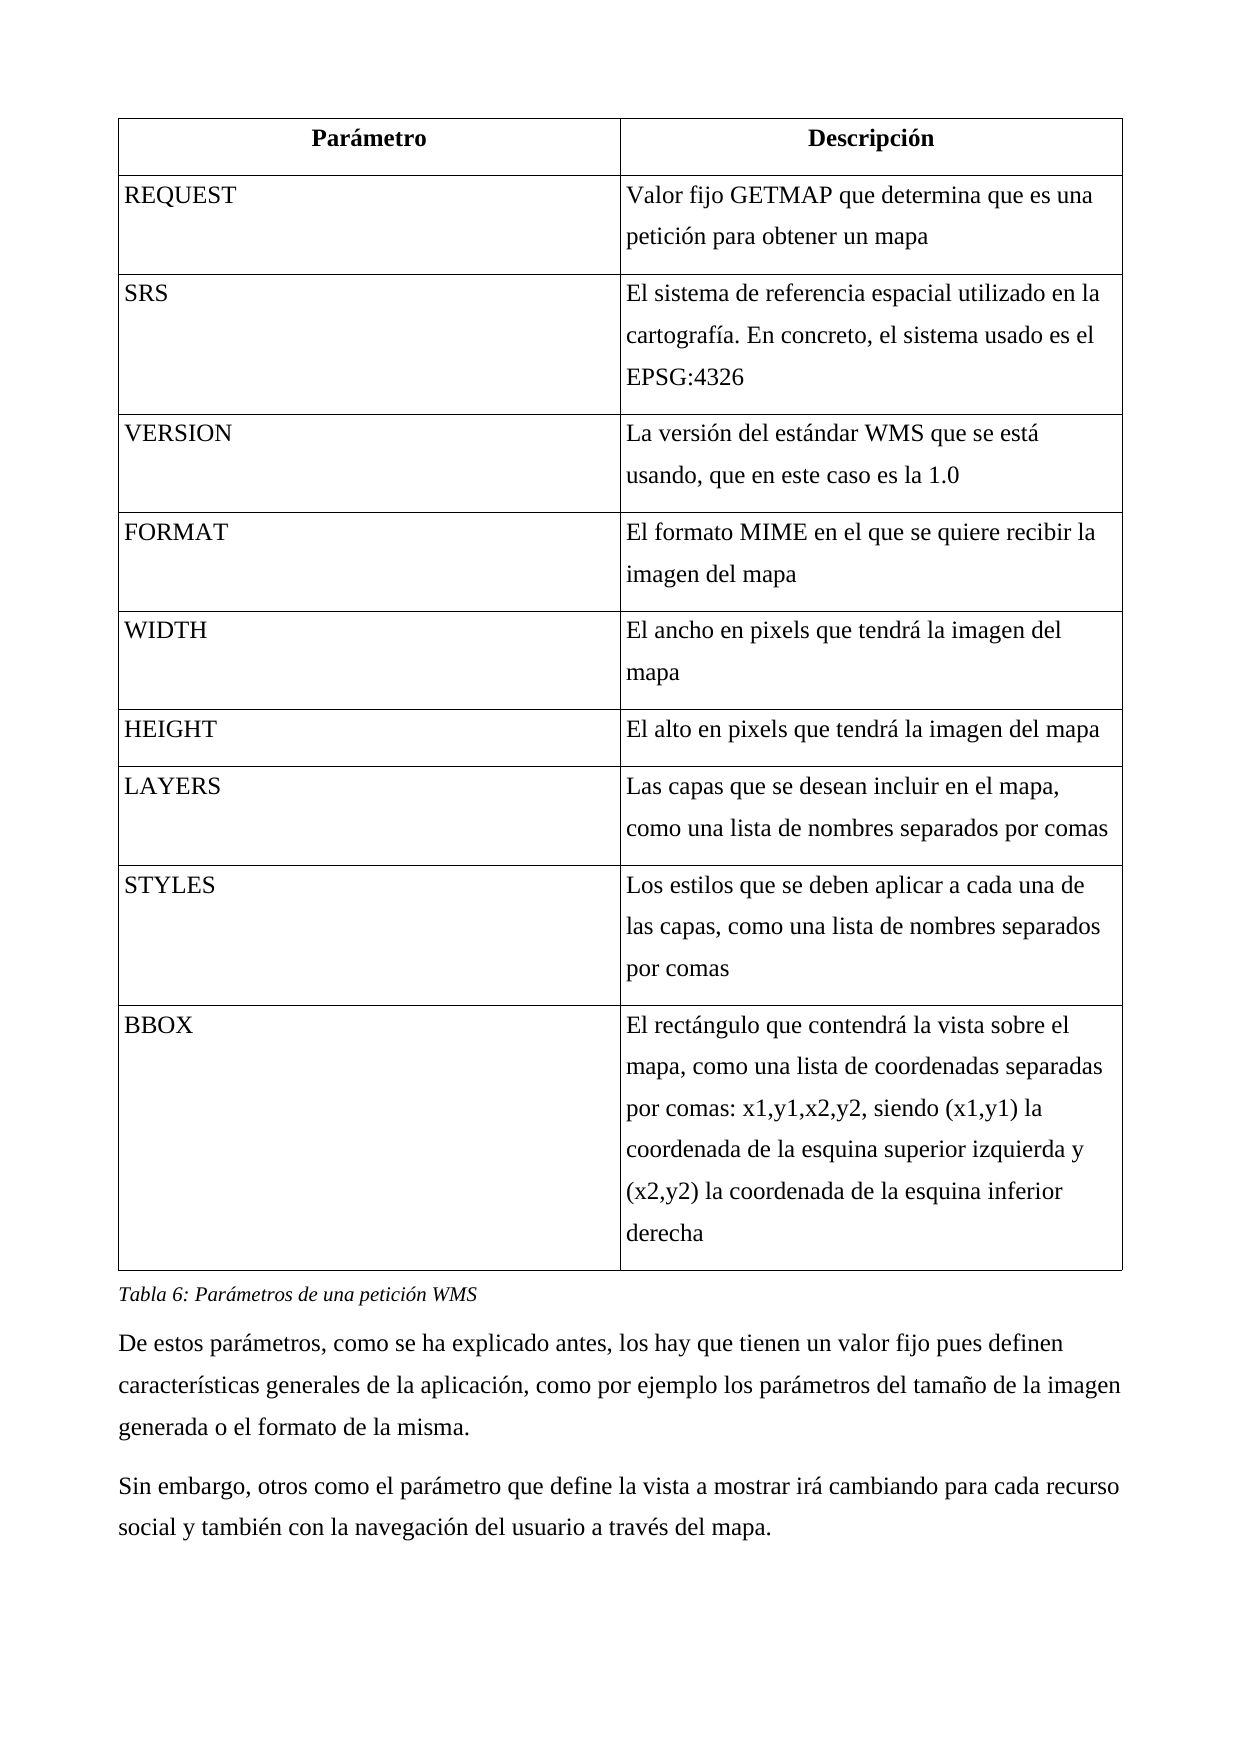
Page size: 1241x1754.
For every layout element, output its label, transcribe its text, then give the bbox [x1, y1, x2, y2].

table_cell REQUEST [119, 176, 620, 274]
table_cell El ancho en pixels que tendrá la imagen del mapa [621, 612, 1122, 709]
table_cell FORMAT [119, 513, 620, 611]
table_cell El sistema de referencia espacial utilizado en la cartografía. En concreto, el sistema usado es el EPSG:4326 [621, 275, 1122, 414]
text Tabla 6: Parámetros de una petición WMS [118, 1282, 1122, 1306]
table_cell El alto en pixels que tendrá la imagen del mapa [621, 710, 1122, 766]
table_header Descripción [621, 119, 1122, 175]
table_cell VERSION [119, 415, 620, 512]
table_cell WIDTH [119, 612, 620, 709]
table_cell El rectángulo que contendrá la vista sobre el mapa, como una lista de coordenadas separadas por comas: x1,y1,x2,y2, siendo (x1,y1) la coordenada de la esquina superior izquierda y (x2,y2) la coordenada de la esquina inferior derecha [621, 1006, 1122, 1270]
table_cell Los estilos que se deben aplicar a cada una de las capas, como una lista de nombres separados por comas [621, 866, 1122, 1005]
table_cell El formato MIME en el que se quiere recibir la imagen del mapa [621, 513, 1122, 611]
table_cell LAYERS [119, 767, 620, 865]
table_cell Valor fijo GETMAP que determina que es una petición para obtener un mapa [621, 176, 1122, 274]
table_cell BBOX [119, 1006, 620, 1270]
table_header Parámetro [119, 119, 620, 175]
table_cell La versión del estándar WMS que se está usando, que en este caso es la 1.0 [621, 415, 1122, 512]
text Sin embargo, otros como el parámetro que define la vista a mostrar irá cambiando para cada recurso social y también con la navegación del usuario a través del mapa. [118, 1472, 1122, 1541]
text De estos parámetros, como se ha explicado antes, los hay que tienen un valor fijo pues definen características generales de la aplicación, como por ejemplo los parámetros del tamaño de la imagen generada o el formato de la misma. [118, 1329, 1122, 1440]
table_cell HEIGHT [119, 710, 620, 766]
table_cell SRS [119, 275, 620, 414]
table_cell STYLES [119, 866, 620, 1005]
table_cell Las capas que se desean incluir en el mapa, como una lista de nombres separados por comas [621, 767, 1122, 865]
